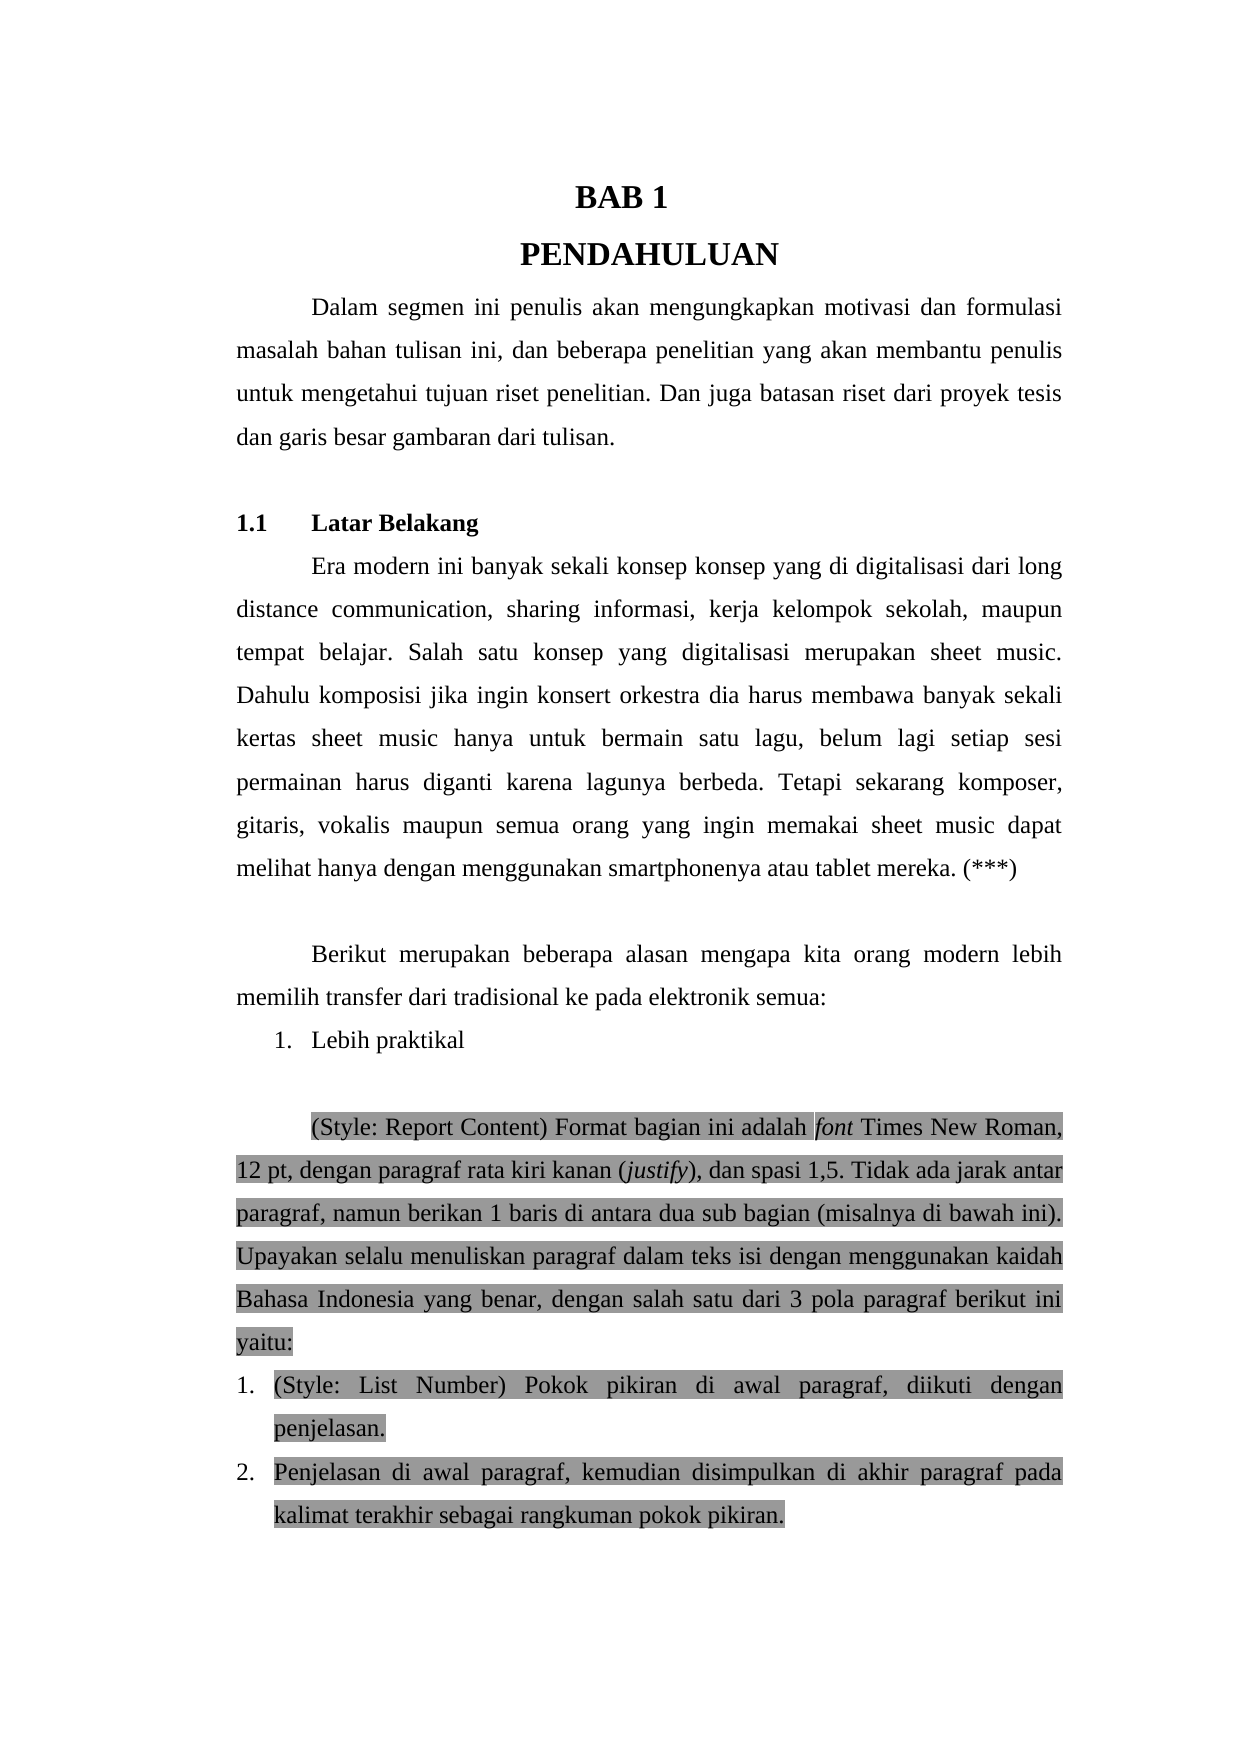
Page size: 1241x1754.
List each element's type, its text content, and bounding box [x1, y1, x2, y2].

text (Style: Report Content) Format bagian ini adalah font Times New Roman, 12 pt, dengan paragraf rata kiri kanan (justify), dan spasi 1,5. Tidak ada jarak antar paragraf, namun berikan 1 baris di antara dua sub bagian (misalnya di bawah ini). Upayakan selalu menuliskan paragraf dalam teks isi dengan menggunakan kaidah Bahasa Indonesia yang benar, dengan salah satu dari 3 pola paragraf berikut ini yaitu: [236, 1112, 1063, 1356]
list (Style: List Number) Pokok pikiran di awal paragraf, diikuti dengan penjelasan. [236, 1370, 1063, 1442]
subtitle Latar Belakang [236, 508, 1063, 537]
text Berikut merupakan beberapa alasan mengapa kita orang modern lebih memilih transfer dari tradisional ke pada elektronik semua: [236, 939, 1063, 1011]
list Lebih praktikal [274, 1025, 1063, 1054]
text Dalam segmen ini penulis akan mengungkapkan motivasi dan formulasi masalah bahan tulisan ini, dan beberapa penelitian yang akan membantu penulis untuk mengetahui tujuan riset penelitian. Dan juga batasan riset dari proyek tesis dan garis besar gambaran dari tulisan. [236, 292, 1063, 450]
subtitle PENDAHULUAN [236, 177, 1063, 273]
text Era modern ini banyak sekali konsep konsep yang di digitalisasi dari long distance communication, sharing informasi, kerja kelompok sekolah, maupun tempat belajar. Salah satu konsep yang digitalisasi merupakan sheet music. Dahulu komposisi jika ingin konsert orkestra dia harus membawa banyak sekali kertas sheet music hanya untuk bermain satu lagu, belum lagi setiap sesi permainan harus diganti karena lagunya berbeda. Tetapi sekarang komposer, gitaris, vokalis maupun semua orang yang ingin memakai sheet music dapat melihat hanya dengan menggunakan smartphonenya atau tablet mereka. (***) [236, 551, 1063, 882]
list Penjelasan di awal paragraf, kemudian disimpulkan di akhir paragraf pada kalimat terakhir sebagai rangkuman pokok pikiran. [236, 1457, 1063, 1528]
